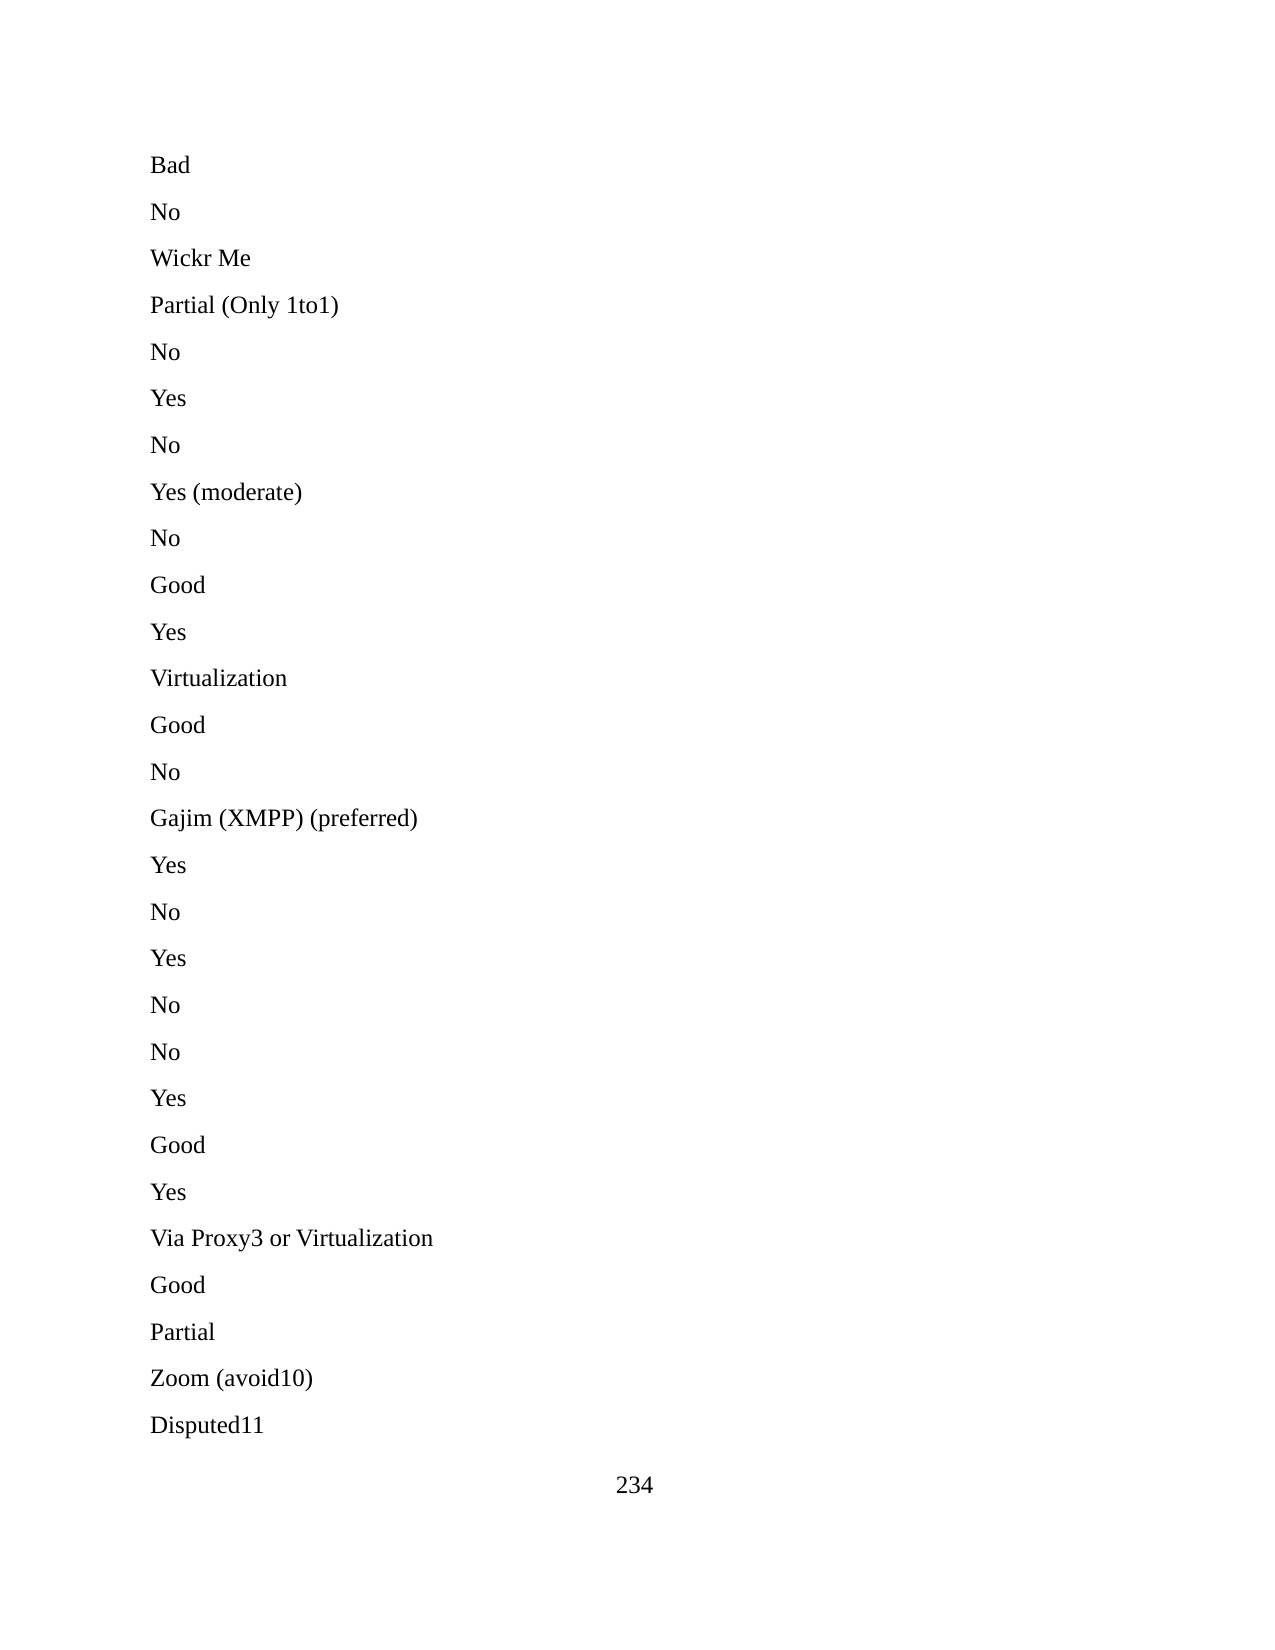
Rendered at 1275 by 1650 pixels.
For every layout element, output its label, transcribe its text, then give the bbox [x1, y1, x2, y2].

text No [150, 757, 1125, 785]
text Yes [150, 1177, 1125, 1205]
text Via Proxy3 or Virtualization [150, 1223, 1125, 1252]
text Yes [150, 943, 1125, 972]
text No [150, 897, 1125, 925]
text No [150, 337, 1125, 365]
text Yes [150, 850, 1125, 879]
text Zoom (avoid10) [150, 1363, 1125, 1392]
text Yes [150, 617, 1125, 645]
text Bad [150, 150, 1125, 179]
text Partial [150, 1317, 1125, 1345]
text Good [150, 1270, 1125, 1299]
text Partial (Only 1to1) [150, 290, 1125, 319]
text Good [150, 570, 1125, 599]
text No [150, 197, 1125, 225]
text Disputed11 [150, 1410, 1125, 1439]
text No [150, 430, 1125, 459]
text Virtualization [150, 663, 1125, 692]
text Gajim (XMPP) (preferred) [150, 803, 1125, 832]
text No [150, 990, 1125, 1019]
text Good [150, 710, 1125, 739]
text No [150, 1037, 1125, 1065]
text Good [150, 1130, 1125, 1159]
text Yes [150, 1083, 1125, 1112]
text Yes (moderate) [150, 477, 1125, 505]
text Wickr Me [150, 243, 1125, 272]
text Yes [150, 383, 1125, 412]
text No [150, 523, 1125, 552]
